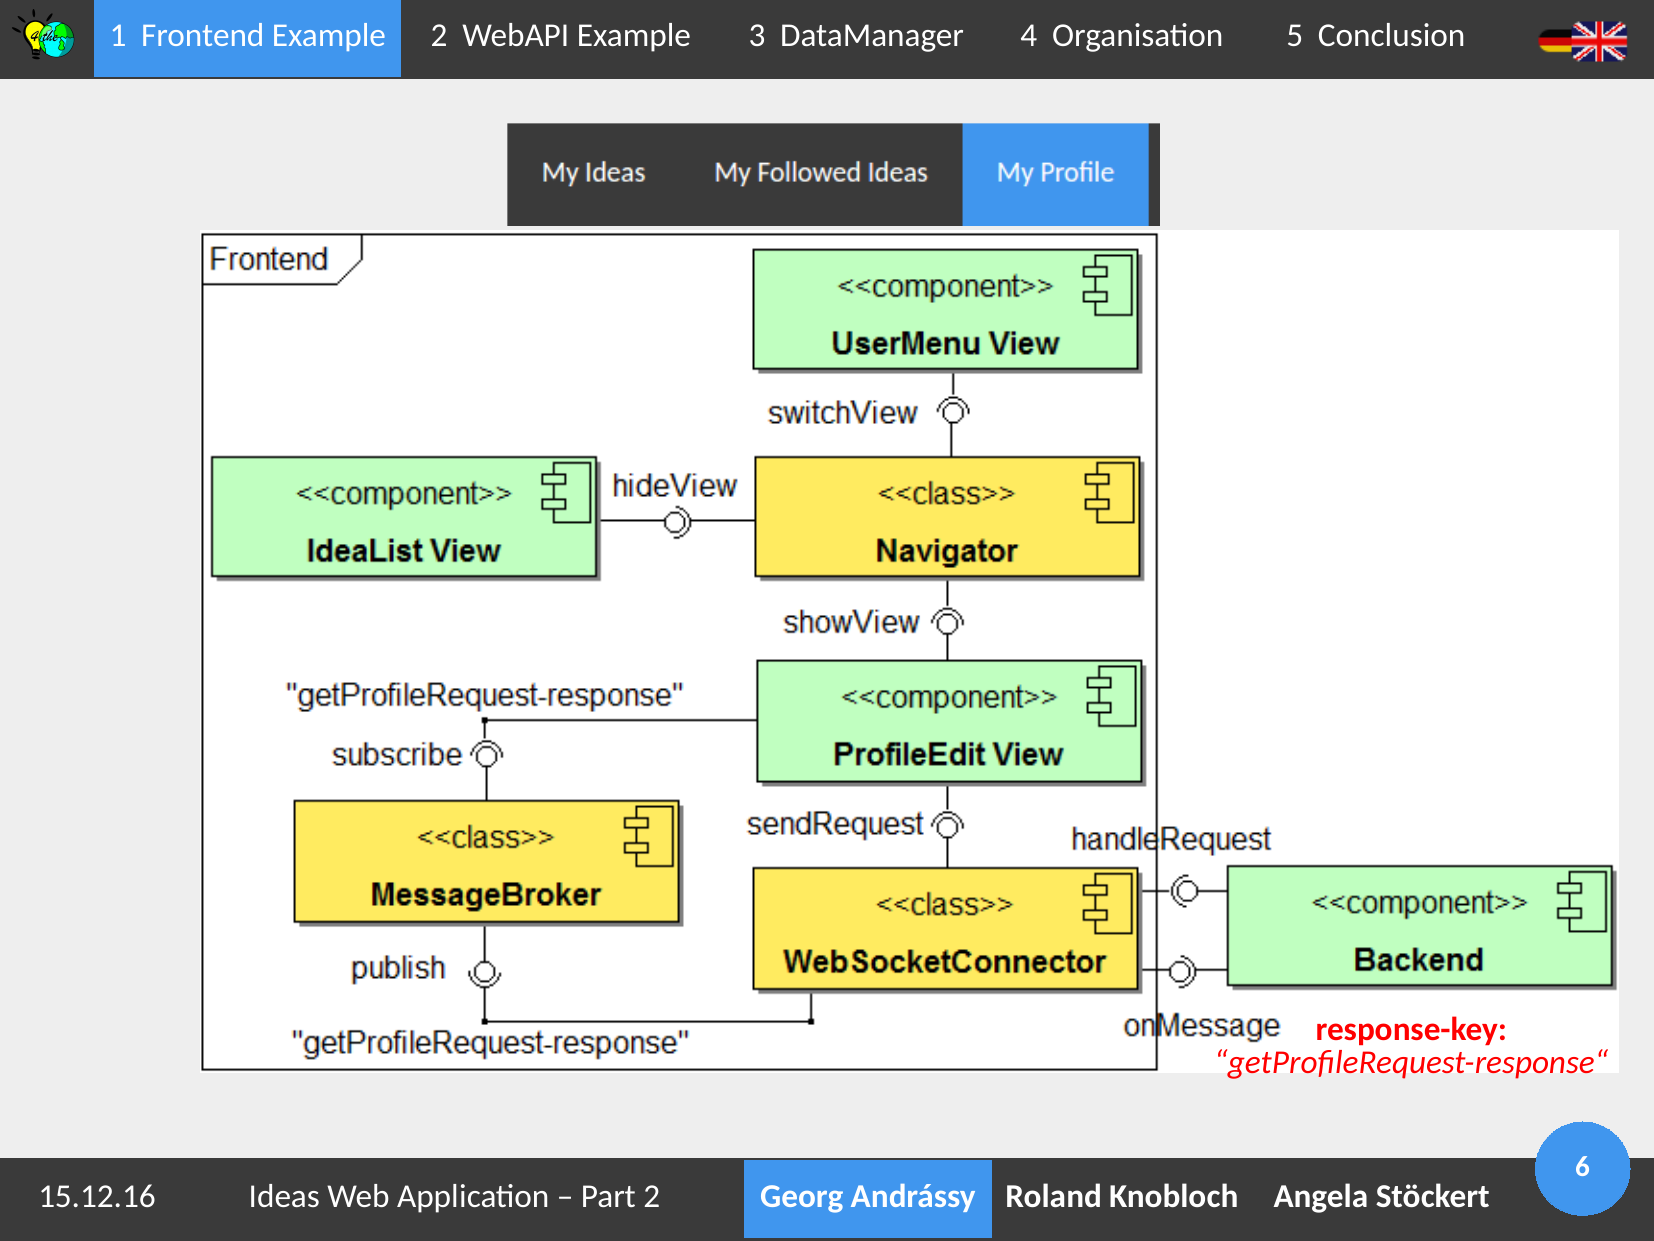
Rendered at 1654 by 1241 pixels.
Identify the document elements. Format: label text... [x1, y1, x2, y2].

picture [2, 0, 83, 79]
text_box 4 Organisation [992, 0, 1251, 77]
text_box response-key: “getProfileRequest-response“ [1157, 1007, 1654, 1134]
text_box 2 WebAPI Example [401, 0, 720, 77]
text_box 5 Conclusion [1251, 0, 1501, 77]
picture [1536, 18, 1629, 64]
text_box 1 Frontend Example [94, 0, 401, 77]
text_box 3 DataManager [720, 0, 992, 77]
text_box Ideas Web Application – Part 2 [242, 1160, 668, 1238]
text_box Georg Andrássy [744, 1160, 992, 1238]
text_box Roland Knobloch [992, 1160, 1251, 1238]
picture [200, 230, 1619, 1073]
picture [506, 122, 1160, 226]
text_box Angela Stöckert [1251, 1160, 1512, 1238]
